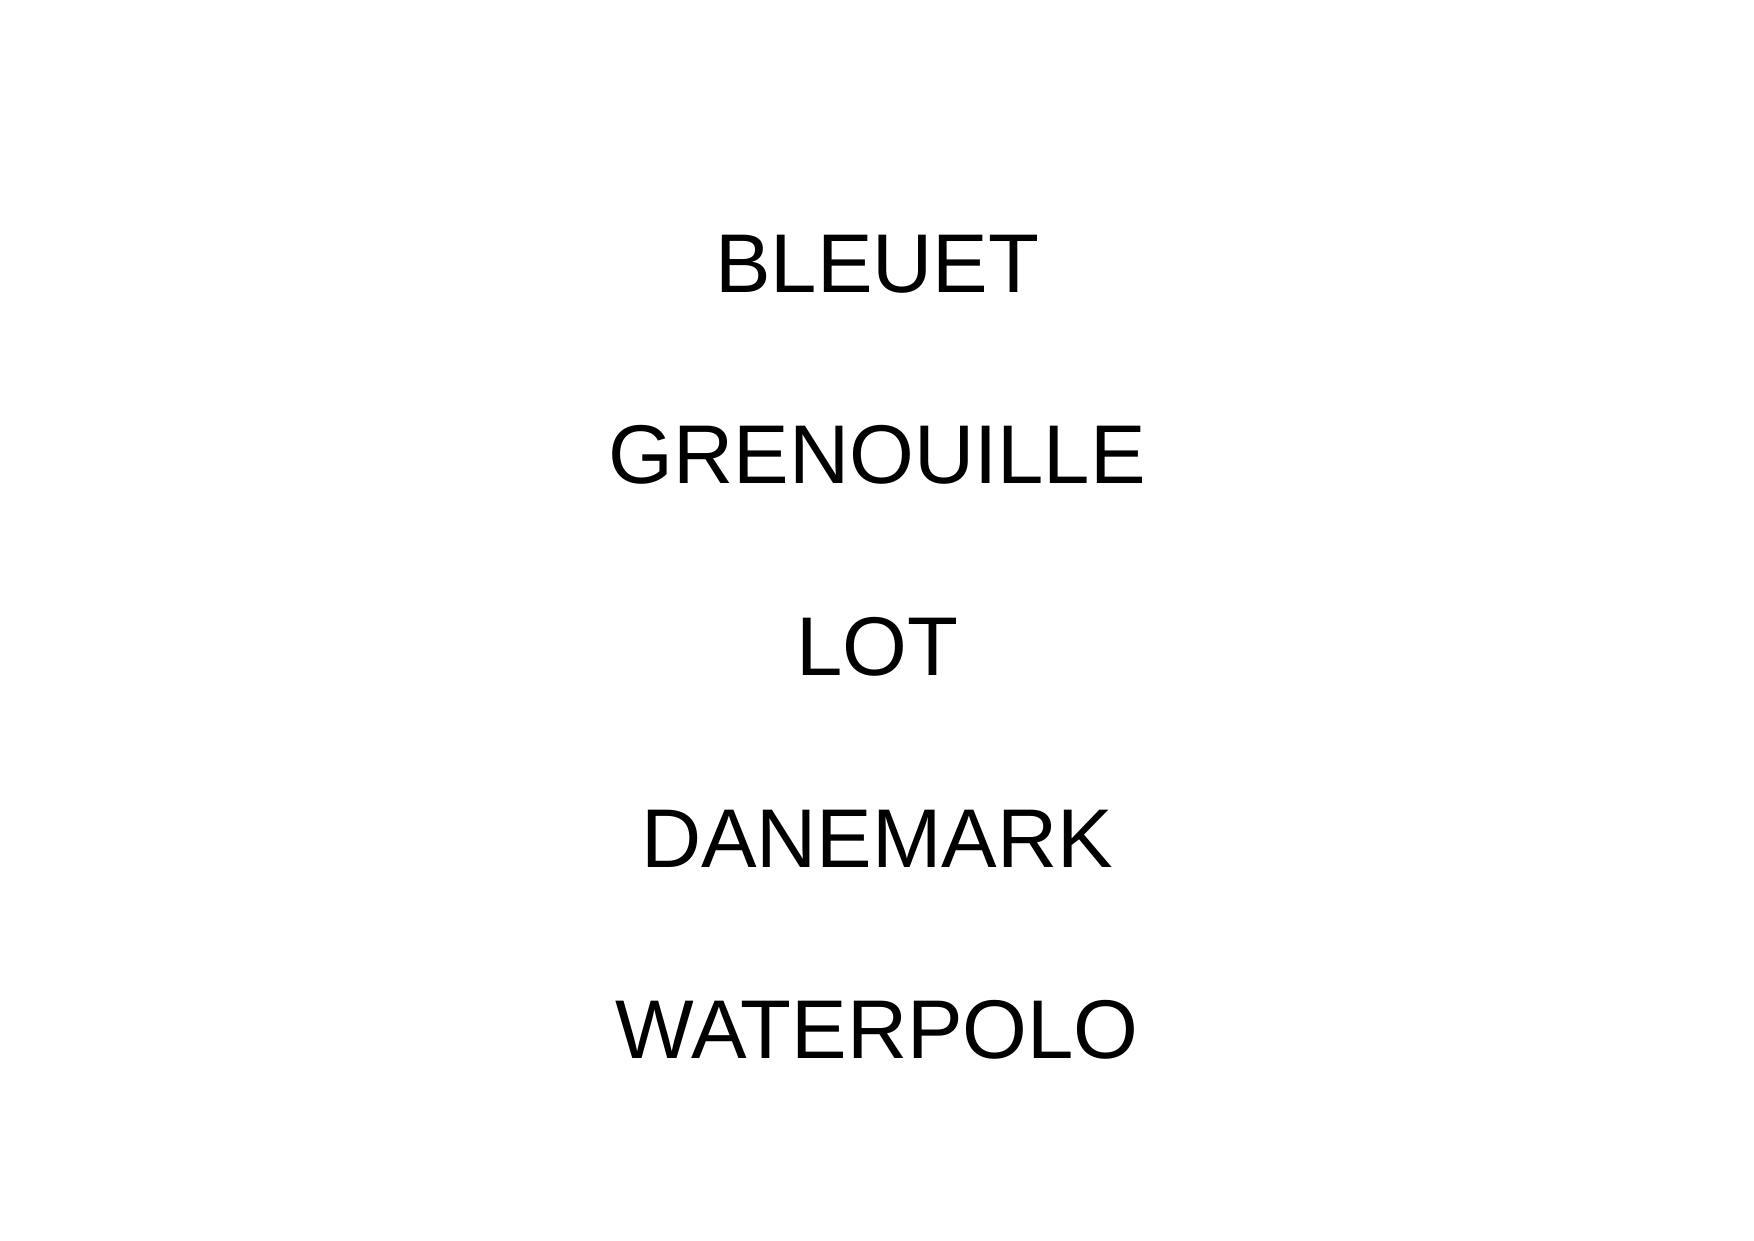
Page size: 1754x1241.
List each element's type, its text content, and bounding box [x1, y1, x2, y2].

text GRENOUILLE [118, 406, 1636, 501]
text BLEUET [118, 214, 1636, 310]
text LOT [118, 597, 1636, 693]
text WATERPOLO [118, 981, 1636, 1076]
text DANEMARK [118, 789, 1636, 885]
